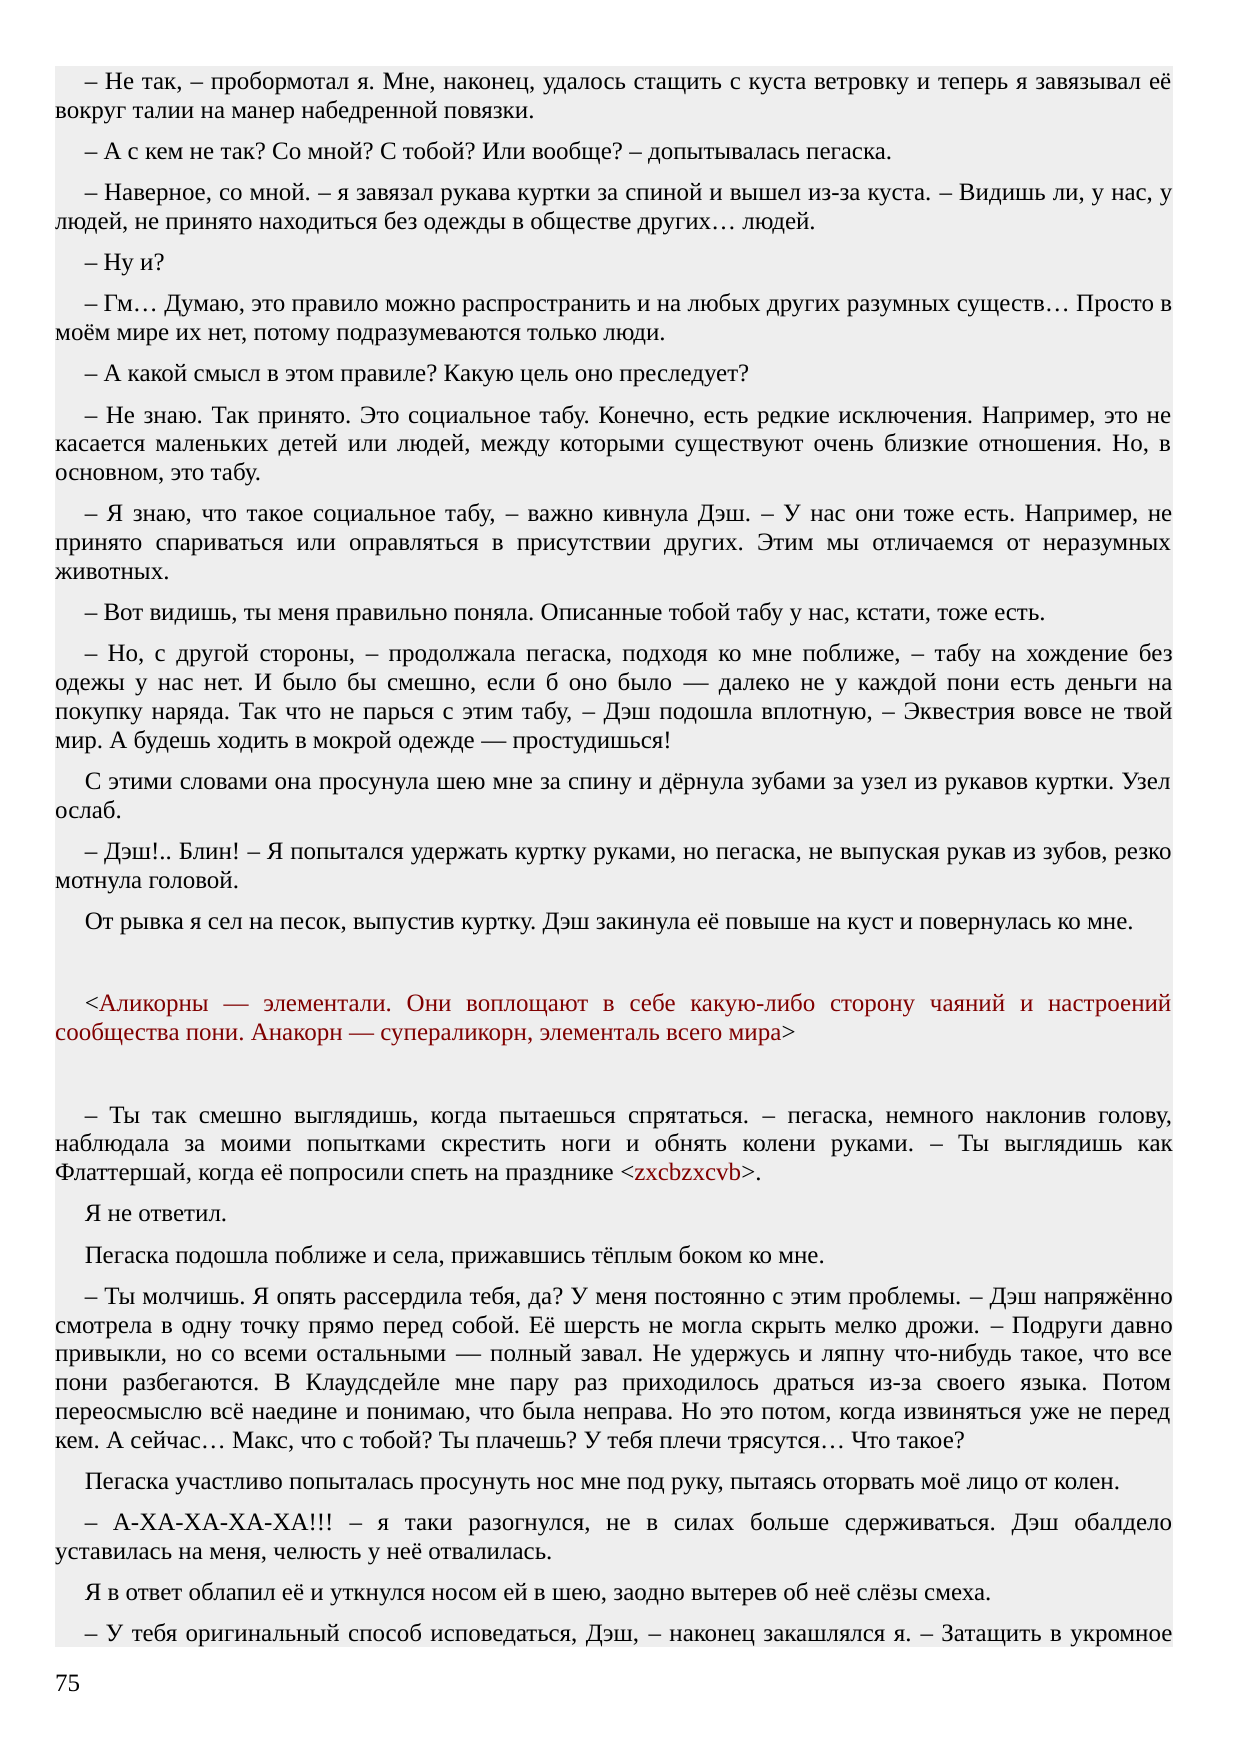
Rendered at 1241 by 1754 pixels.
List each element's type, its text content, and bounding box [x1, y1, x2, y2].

text – Наверное, со мной. – я завязал рукава куртки за спиной и вышел из-за куста. – Видишь ли, у нас, у людей, не принято находиться без одежды в обществе других… людей. [55, 177, 1173, 235]
text С этими словами она просунула шею мне за спину и дёрнула зубами за узел из рукавов куртки. Узел ослаб. [55, 766, 1173, 823]
text – У тебя оригинальный способ исповедаться, Дэш, – наконец закашлялся я. – Затащить в укромное [55, 1618, 1173, 1647]
text – Не так, – пробормотал я. Мне, наконец, удалось стащить с куста ветровку и теперь я завязывал её вокруг талии на манер набедренной повязки. [55, 66, 1173, 123]
text – А с кем не так? Со мной? С тобой? Или вообще? – допытывалась пегаска. [55, 136, 1173, 165]
text – Дэш!.. Блин! – Я попытался удержать куртку руками, но пегаска, не выпуская рукав из зубов, резко мотнула головой. [55, 836, 1173, 893]
text – Не знаю. Так принято. Это социальное табу. Конечно, есть редкие исключения. Например, это не касается маленьких детей или людей, между которыми существуют очень близкие отношения. Но, в основном, это табу. [55, 400, 1173, 486]
text – Ну и? [55, 247, 1173, 276]
text От рывка я сел на песок, выпустив куртку. Дэш закинула её повыше на куст и повернулась ко мне. [55, 906, 1173, 935]
text – А-ХА-ХА-ХА-ХА!!! – я таки разогнулся, не в силах больше сдерживаться. Дэш обалдело уставилась на меня, челюсть у неё отвалилась. [55, 1507, 1173, 1565]
text – Ты так смешно выглядишь, когда пытаешься спрятаться. – пегаска, немного наклонив голову, наблюдала за моими попытками скрестить ноги и обнять колени руками. – Ты выглядишь как Флаттершай, когда её попросили спеть на празднике <zxcbzxcvb>. [55, 1100, 1173, 1186]
text Пегаска участливо попыталась просунуть нос мне под руку, пытаясь оторвать моё лицо от колен. [55, 1466, 1173, 1495]
text Пегаска подошла поближе и села, прижавшись тёплым боком ко мне. [55, 1240, 1173, 1268]
text Я в ответ облапил её и уткнулся носом ей в шею, заодно вытерев об неё слёзы смеха. [55, 1577, 1173, 1606]
text – Вот видишь, ты меня правильно поняла. Описанные тобой табу у нас, кстати, тоже есть. [55, 597, 1173, 626]
text – Но, с другой стороны, – продолжала пегаска, подходя ко мне поближе, – табу на хождение без одежы у нас нет. И было бы смешно, если б оно было — далеко не у каждой пони есть деньги на покупку наряда. Так что не парься с этим табу, – Дэш подошла вплотную, – Эквестрия вовсе не твой мир. А будешь ходить в мокрой одежде — простудишься! [55, 638, 1173, 753]
text – Я знаю, что такое социальное табу, – важно кивнула Дэш. – У нас они тоже есть. Например, не принято спариваться или оправляться в присутствии других. Этим мы отличаемся от неразумных животных. [55, 498, 1173, 585]
text – А какой смысл в этом правиле? Какую цель оно преследует? [55, 358, 1173, 387]
text – Гм… Думаю, это правило можно распространить и на любых других разумных существ… Просто в моём мире их нет, потому подразумеваются только люди. [55, 288, 1173, 346]
text Я не ответил. [55, 1198, 1173, 1227]
text – Ты молчишь. Я опять рассердила тебя, да? У меня постоянно с этим проблемы. – Дэш напряжённо смотрела в одну точку прямо перед собой. Её шерсть не могла скрыть мелко дрожи. – Подруги давно привыкли, но со всеми остальными — полный завал. Не удержусь и ляпну что-нибудь такое, что все пони разбегаются. В Клаудсдейле мне пару раз приходилось драться из-за своего языка. Потом переосмыслю всё наедине и понимаю, что была неправа. Но это потом, когда извиняться уже не перед кем. А сейчас… Макс, что с тобой? Ты плачешь? У тебя плечи трясутся… Что такое? [55, 1281, 1173, 1453]
text <Аликорны — элементали. Они воплощают в себе какую-либо сторону чаяний и настроений сообщества пони. Анакорн — супераликорн, элементаль всего мира> [55, 988, 1173, 1046]
